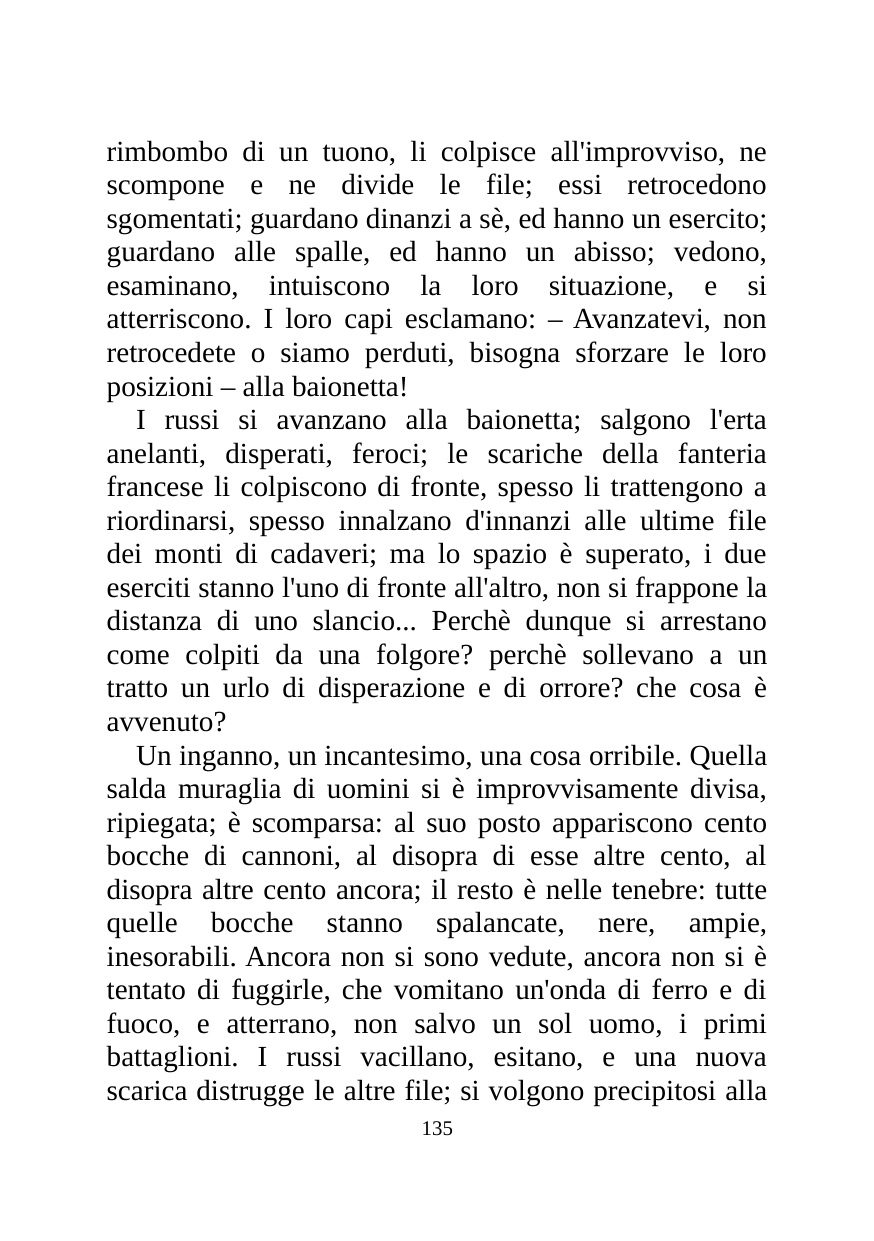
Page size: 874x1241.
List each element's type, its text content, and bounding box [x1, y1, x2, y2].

text rimbombo di un tuono, li colpisce all'improvviso, ne scompone e ne divide le file; essi retrocedono sgomentati; guardano dinanzi a sè, ed hanno un esercito; guardano alle spalle, ed hanno un abisso; vedono, esaminano, intuiscono la loro situazione, e si atterriscono. I loro capi esclamano: – Avanzatevi, non retrocedete o siamo perduti, bisogna sforzare le loro posizioni – alla baionetta! [106, 134, 768, 402]
text I russi si avanzano alla baionetta; salgono l'erta anelanti, disperati, feroci; le scariche della fanteria francese li colpiscono di fronte, spesso li trattengono a riordinarsi, spesso innalzano d'innanzi alle ultime file dei monti di cadaveri; ma lo spazio è superato, i due eserciti stanno l'uno di fronte all'altro, non si frappone la distanza di uno slancio... Perchè dunque si arrestano come colpiti da una folgore? perchè sollevano a un tratto un urlo di disperazione e di orrore? che cosa è avvenuto? [106, 402, 768, 738]
text Un inganno, un incantesimo, una cosa orribile. Quella salda muraglia di uomini si è improvvisamente divisa, ripiegata; è scomparsa: al suo posto appariscono cento bocche di cannoni, al disopra di esse altre cento, al disopra altre cento ancora; il resto è nelle tenebre: tutte quelle bocche stanno spalancate, nere, ampie, inesorabili. Ancora non si sono vedute, ancora non si è tentato di fuggirle, che vomitano un'onda di ferro e di fuoco, e atterrano, non salvo un sol uomo, i primi battaglioni. I russi vacillano, esitano, e una nuova scarica distrugge le altre file; si volgono precipitosi alla [106, 738, 768, 1107]
